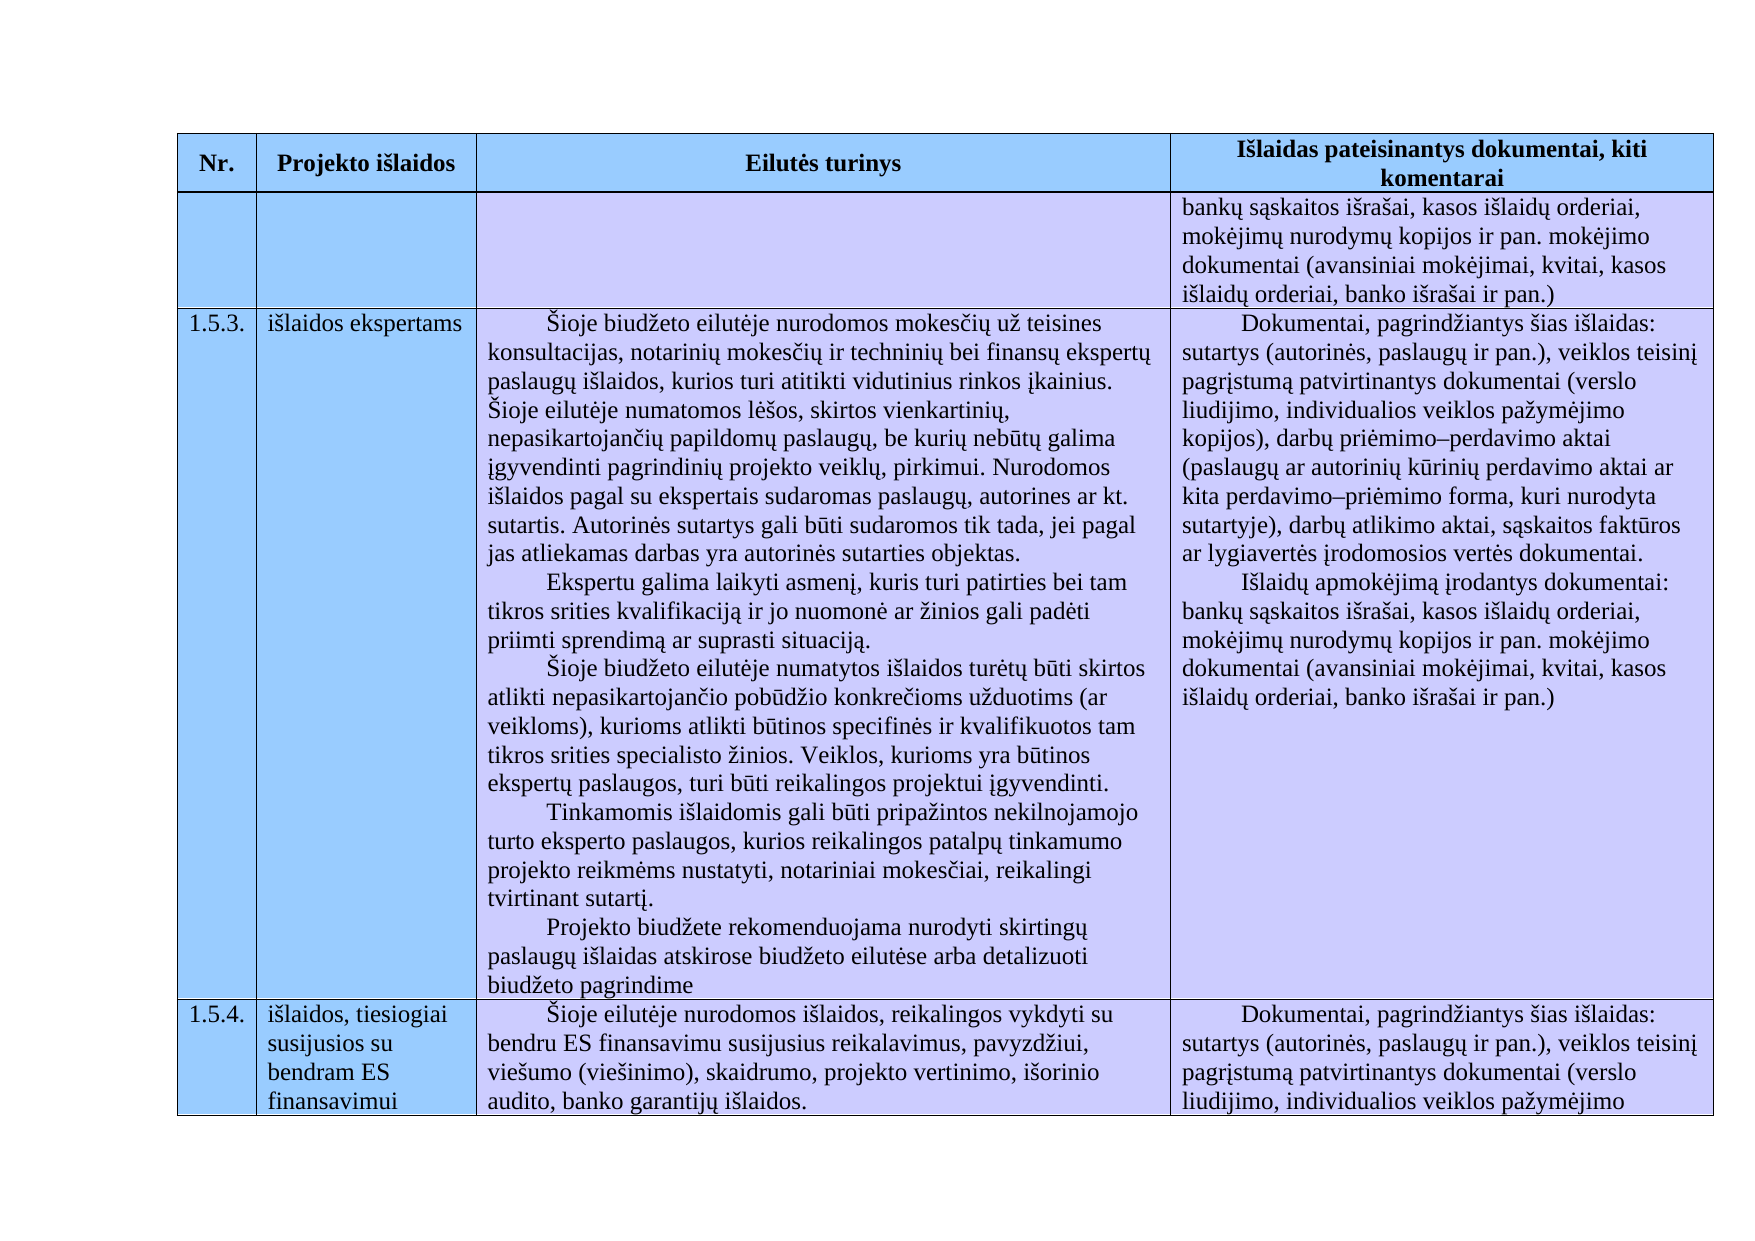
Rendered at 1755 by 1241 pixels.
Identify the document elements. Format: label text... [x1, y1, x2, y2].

table_header Eilutės turinys [477, 134, 1170, 191]
table_cell [178, 193, 256, 307]
table_cell išlaidos ekspertams [257, 309, 476, 998]
table_cell bankų sąskaitos išrašai, kasos išlaidų orderiai, mokėjimų nurodymų kopijos ir pan. mokėjimo dokumentai (avansiniai mokėjimai, kvitai, kasos išlaidų orderiai, banko išrašai ir pan.) [1171, 193, 1713, 307]
table_cell išlaidos, tiesiogiai susijusios su bendram ES finansavimui [257, 1000, 476, 1114]
table_header Išlaidas pateisinantys dokumentai, kiti komentarai [1171, 134, 1713, 191]
table_cell Šioje biudžeto eilutėje nurodomos mokesčių už teisines konsultacijas, notarinių mokesčių ir techninių bei finansų ekspertų paslaugų išlaidos, kurios turi atitikti vidutinius rinkos įkainius. Šioje eilutėje numatomos lėšos, skirtos vienkartinių, nepasikartojančių papildomų paslaugų, be kurių nebūtų galima įgyvendinti pagrindinių projekto veiklų, pirkimui. Nurodomos išlaidos pagal su ekspertais sudaromas paslaugų, autorines ar kt. sutartis. Autorinės sutartys gali būti sudaromos tik tada, jei pagal jas atliekamas darbas yra autorinės sutarties objektas. Ekspertu galima laikyti asmenį, kuris turi patirties bei tam tikros srities kvalifikaciją ir jo nuomonė ar žinios gali padėti priimti sprendimą ar suprasti situaciją. Šioje biudžeto eilutėje numatytos išlaidos turėtų būti skirtos atlikti nepasikartojančio pobūdžio konkrečioms užduotims (ar veikloms), kurioms atlikti būtinos specifinės ir kvalifikuotos tam tikros srities specialisto žinios. Veiklos, kurioms yra būtinos ekspertų paslaugos, turi būti reikalingos projektui įgyvendinti. Tinkamomis išlaidomis gali būti pripažintos nekilnojamojo turto eksperto paslaugos, kurios reikalingos patalpų tinkamumo projekto reikmėms nustatyti, notariniai mokesčiai, reikalingi tvirtinant sutartį. Projekto biudžete rekomenduojama nurodyti skirtingų paslaugų išlaidas atskirose biudžeto eilutėse arba detalizuoti biudžeto pagrindime [477, 309, 1170, 998]
table_cell 1.5.3. [178, 309, 256, 998]
table_header Nr. [178, 134, 256, 191]
table_cell Dokumentai, pagrindžiantys šias išlaidas: sutartys (autorinės, paslaugų ir pan.), veiklos teisinį pagrįstumą patvirtinantys dokumentai (verslo liudijimo, individualios veiklos pažymėjimo kopijos), darbų priėmimo–perdavimo aktai (paslaugų ar autorinių kūrinių perdavimo aktai ar kita perdavimo–priėmimo forma, kuri nurodyta sutartyje), darbų atlikimo aktai, sąskaitos faktūros ar lygiavertės įrodomosios vertės dokumentai. Išlaidų apmokėjimą įrodantys dokumentai: bankų sąskaitos išrašai, kasos išlaidų orderiai, mokėjimų nurodymų kopijos ir pan. mokėjimo dokumentai (avansiniai mokėjimai, kvitai, kasos išlaidų orderiai, banko išrašai ir pan.) [1171, 309, 1713, 998]
table_cell 1.5.4. [178, 1000, 256, 1114]
table_cell Dokumentai, pagrindžiantys šias išlaidas: sutartys (autorinės, paslaugų ir pan.), veiklos teisinį pagrįstumą patvirtinantys dokumentai (verslo liudijimo, individualios veiklos pažymėjimo [1171, 1000, 1713, 1114]
table_header Projekto išlaidos [257, 134, 476, 191]
table_cell Šioje eilutėje nurodomos išlaidos, reikalingos vykdyti su bendru ES finansavimu susijusius reikalavimus, pavyzdžiui, viešumo (viešinimo), skaidrumo, projekto vertinimo, išorinio audito, banko garantijų išlaidos. [477, 1000, 1170, 1114]
table_cell [477, 193, 1170, 307]
table_cell [257, 193, 476, 307]
